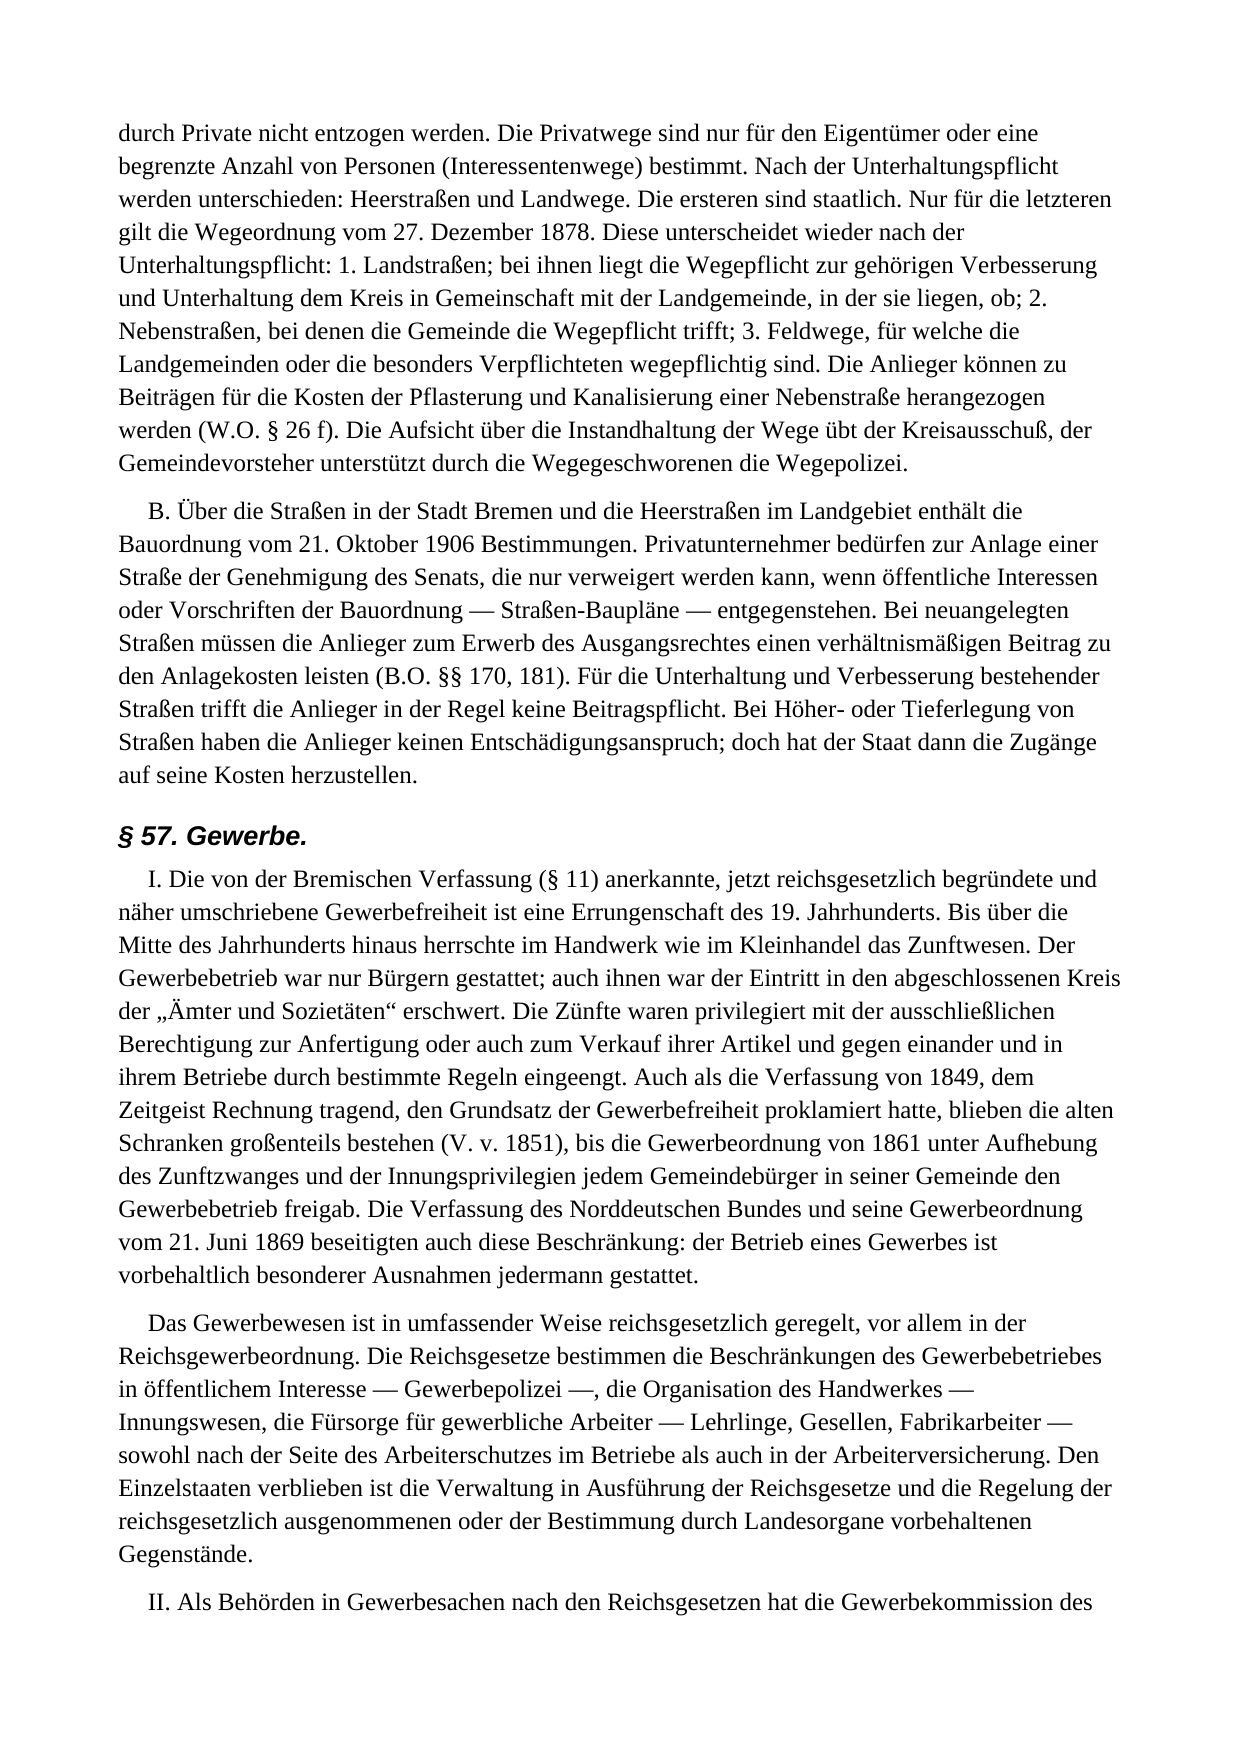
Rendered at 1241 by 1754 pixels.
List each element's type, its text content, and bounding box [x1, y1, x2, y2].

text B. Über die Straßen in der Stadt Bremen und die Heerstraßen im Landgebiet enthält die Bauordnung vom 21. Oktober 1906 Bestimmungen. Privatunternehmer bedürfen zur Anlage einer Straße der Genehmigung des Senats, die nur verweigert werden kann, wenn öffentliche Interessen oder Vorschriften der Bauordnung — Straßen-Baupläne — entgegenstehen. Bei neuangelegten Straßen müssen die Anlieger zum Erwerb des Ausgangsrechtes einen verhältnismäßigen Beitrag zu den Anlagekosten leisten (B.O. §§ 170, 181). Für die Unterhaltung und Verbesserung bestehender Straßen trifft die Anlieger in der Regel keine Beitragspflicht. Bei Höher- oder Tieferlegung von Straßen haben die Anlieger keinen Entschädigungsanspruch; doch hat der Staat dann die Zugänge auf seine Kosten herzustellen. [118, 496, 1122, 789]
text durch Private nicht entzogen werden. Die Privatwege sind nur für den Eigentümer oder eine begrenzte Anzahl von Personen (Interessentenwege) bestimmt. Nach der Unterhaltungspflicht werden unterschieden: Heerstraßen und Landwege. Die ersteren sind staatlich. Nur für die letzteren gilt die Wegeordnung vom 27. Dezember 1878. Diese unterscheidet wieder nach der Unterhaltungspflicht: 1. Landstraßen; bei ihnen liegt die Wegepflicht zur gehörigen Verbesserung und Unterhaltung dem Kreis in Gemeinschaft mit der Landgemeinde, in der sie liegen, ob; 2. Nebenstraßen, bei denen die Gemeinde die Wegepflicht trifft; 3. Feldwege, für welche die Landgemeinden oder die besonders Verpflichteten wegepflichtig sind. Die Anlieger können zu Beiträgen für die Kosten der Pflasterung und Kanalisierung einer Nebenstraße herangezogen werden (W.O. § 26 f). Die Aufsicht über die Instandhaltung der Wege übt der Kreisausschuß, der Gemeindevorsteher unterstützt durch die Wegegeschworenen die Wegepolizei. [118, 118, 1122, 477]
text Das Gewerbewesen ist in umfassender Weise reichsgesetzlich geregelt, vor allem in der Reichsgewerbeordnung. Die Reichsgesetze bestimmen die Beschränkungen des Gewerbebetriebes in öffentlichem Interesse — Gewerbepolizei —, die Organisation des Handwerkes — Innungswesen, die Fürsorge für gewerbliche Arbeiter — Lehrlinge, Gesellen, Fabrikarbeiter — sowohl nach der Seite des Arbeiterschutzes im Betriebe als auch in der Arbeiterversicherung. Den Einzelstaaten verblieben ist die Verwaltung in Ausführung der Reichsgesetze und die Regelung der reichsgesetzlich ausgenommenen oder der Bestimmung durch Landesorgane vorbehaltenen Gegenstände. [118, 1308, 1122, 1568]
text II. Als Behörden in Gewerbesachen nach den Reichsgesetzen hat die Gewerbekommission des [118, 1587, 1122, 1615]
subtitle § 57. Gewerbe. [118, 820, 1122, 851]
text I. Die von der Bremischen Verfassung (§ 11) anerkannte, jetzt reichsgesetzlich begründete und näher umschriebene Gewerbefreiheit ist eine Errungenschaft des 19. Jahrhunderts. Bis über die Mitte des Jahrhunderts hinaus herrschte im Handwerk wie im Kleinhandel das Zunftwesen. Der Gewerbebetrieb war nur Bürgern gestattet; auch ihnen war der Eintritt in den abgeschlossenen Kreis der „Ämter und Sozietäten“ erschwert. Die Zünfte waren privilegiert mit der ausschließlichen Berechtigung zur Anfertigung oder auch zum Verkauf ihrer Artikel und gegen einander und in ihrem Betriebe durch bestimmte Regeln eingeengt. Auch als die Verfassung von 1849, dem Zeitgeist Rechnung tragend, den Grundsatz der Gewerbefreiheit proklamiert hatte, blieben die alten Schranken großenteils bestehen (V. v. 1851), bis die Gewerbeordnung von 1861 unter Aufhebung des Zunftzwanges und der Innungsprivilegien jedem Gemeindebürger in seiner Gemeinde den Gewerbebetrieb freigab. Die Verfassung des Norddeutschen Bundes und seine Gewerbeordnung vom 21. Juni 1869 beseitigten auch diese Beschränkung: der Betrieb eines Gewerbes ist vorbehaltlich besonderer Ausnahmen jedermann gestattet. [118, 864, 1122, 1289]
